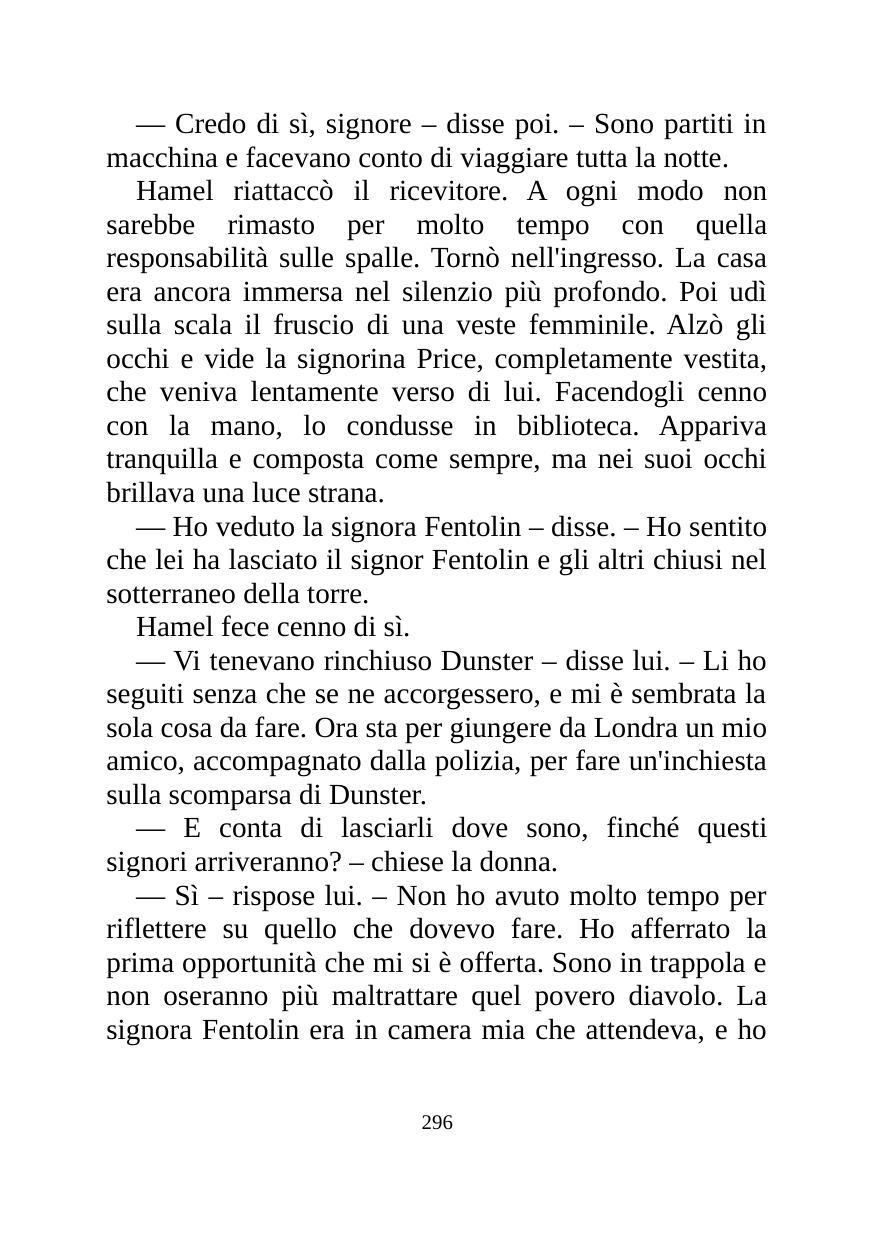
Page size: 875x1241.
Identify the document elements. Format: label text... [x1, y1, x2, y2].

text — Ho veduto la signora Fentolin – disse. – Ho sentito che lei ha lasciato il signor Fentolin e gli altri chiusi nel sotterraneo della torre. [106, 509, 768, 609]
text Hamel fece cenno di sì. [106, 609, 768, 643]
text — Sì – rispose lui. – Non ho avuto molto tempo per riflettere su quello che dovevo fare. Ho afferrato la prima opportunità che mi si è offerta. Sono in trappola e non oseranno più maltrattare quel povero diavolo. La signora Fentolin era in camera mia che attendeva, e ho [106, 878, 768, 1045]
text — Credo di sì, signore – disse poi. – Sono partiti in macchina e facevano conto di viaggiare tutta la notte. [106, 106, 768, 173]
text — Vi tenevano rinchiuso Dunster – disse lui. – Li ho seguiti senza che se ne accorgessero, e mi è sembrata la sola cosa da fare. Ora sta per giungere da Londra un mio amico, accompagnato dalla polizia, per fare un'inchiesta sulla scomparsa di Dunster. [106, 643, 768, 811]
text Hamel riattaccò il ricevitore. A ogni modo non sarebbe rimasto per molto tempo con quella responsabilità sulle spalle. Tornò nell'ingresso. La casa era ancora immersa nel silenzio più profondo. Poi udì sulla scala il fruscio di una veste femminile. Alzò gli occhi e vide la signorina Price, completamente vestita, che veniva lentamente verso di lui. Facendogli cenno con la mano, lo condusse in biblioteca. Appariva tranquilla e composta come sempre, ma nei suoi occhi brillava una luce strana. [106, 173, 768, 509]
text — E conta di lasciarli dove sono, finché questi signori arriveranno? – chiese la donna. [106, 811, 768, 878]
